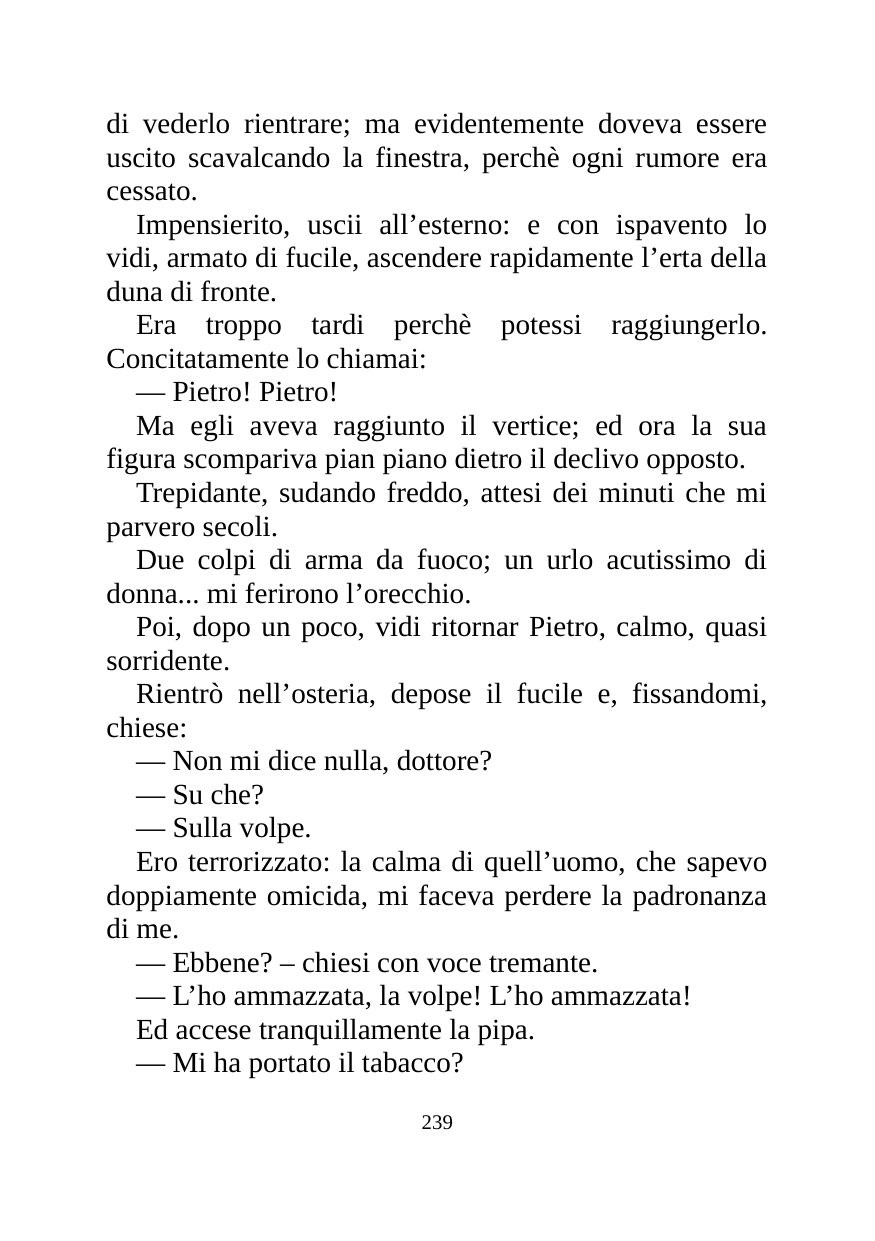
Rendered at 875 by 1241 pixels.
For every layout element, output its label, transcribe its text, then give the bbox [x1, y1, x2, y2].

text Impensierito, uscii all’esterno: e con ispavento lo vidi, armato di fucile, ascendere rapidamente l’erta della duna di fronte. [106, 207, 768, 307]
text — Non mi dice nulla, dottore? [106, 743, 768, 777]
text — Sulla volpe. [106, 811, 768, 844]
text — Su che? [106, 777, 768, 811]
text — Pietro! Pietro! [106, 374, 768, 408]
text Trepidante, sudando freddo, attesi dei minuti che mi parvero secoli. [106, 475, 768, 542]
text di vederlo rientrare; ma evidentemente doveva essere uscito scavalcando la finestra, perchè ogni rumore era cessato. [106, 106, 768, 207]
text Era troppo tardi perchè potessi raggiungerlo. Concitatamente lo chiamai: [106, 307, 768, 374]
text Ed accese tranquillamente la pipa. [106, 1012, 768, 1045]
text — Ebbene? – chiesi con voce tremante. [106, 945, 768, 978]
text — L’ho ammazzata, la volpe! L’ho ammazzata! [106, 978, 768, 1012]
text Due colpi di arma da fuoco; un urlo acutissimo di donna... mi ferirono l’orecchio. [106, 542, 768, 609]
text Ma egli aveva raggiunto il vertice; ed ora la sua figura scompariva pian piano dietro il declivo opposto. [106, 408, 768, 475]
text Rientrò nell’osteria, depose il fucile e, fissandomi, chiese: [106, 676, 768, 743]
text Ero terrorizzato: la calma di quell’uomo, che sapevo doppiamente omicida, mi faceva perdere la padronanza di me. [106, 844, 768, 945]
text Poi, dopo un poco, vidi ritornar Pietro, calmo, quasi sorridente. [106, 609, 768, 676]
text — Mi ha portato il tabacco? [106, 1045, 768, 1079]
